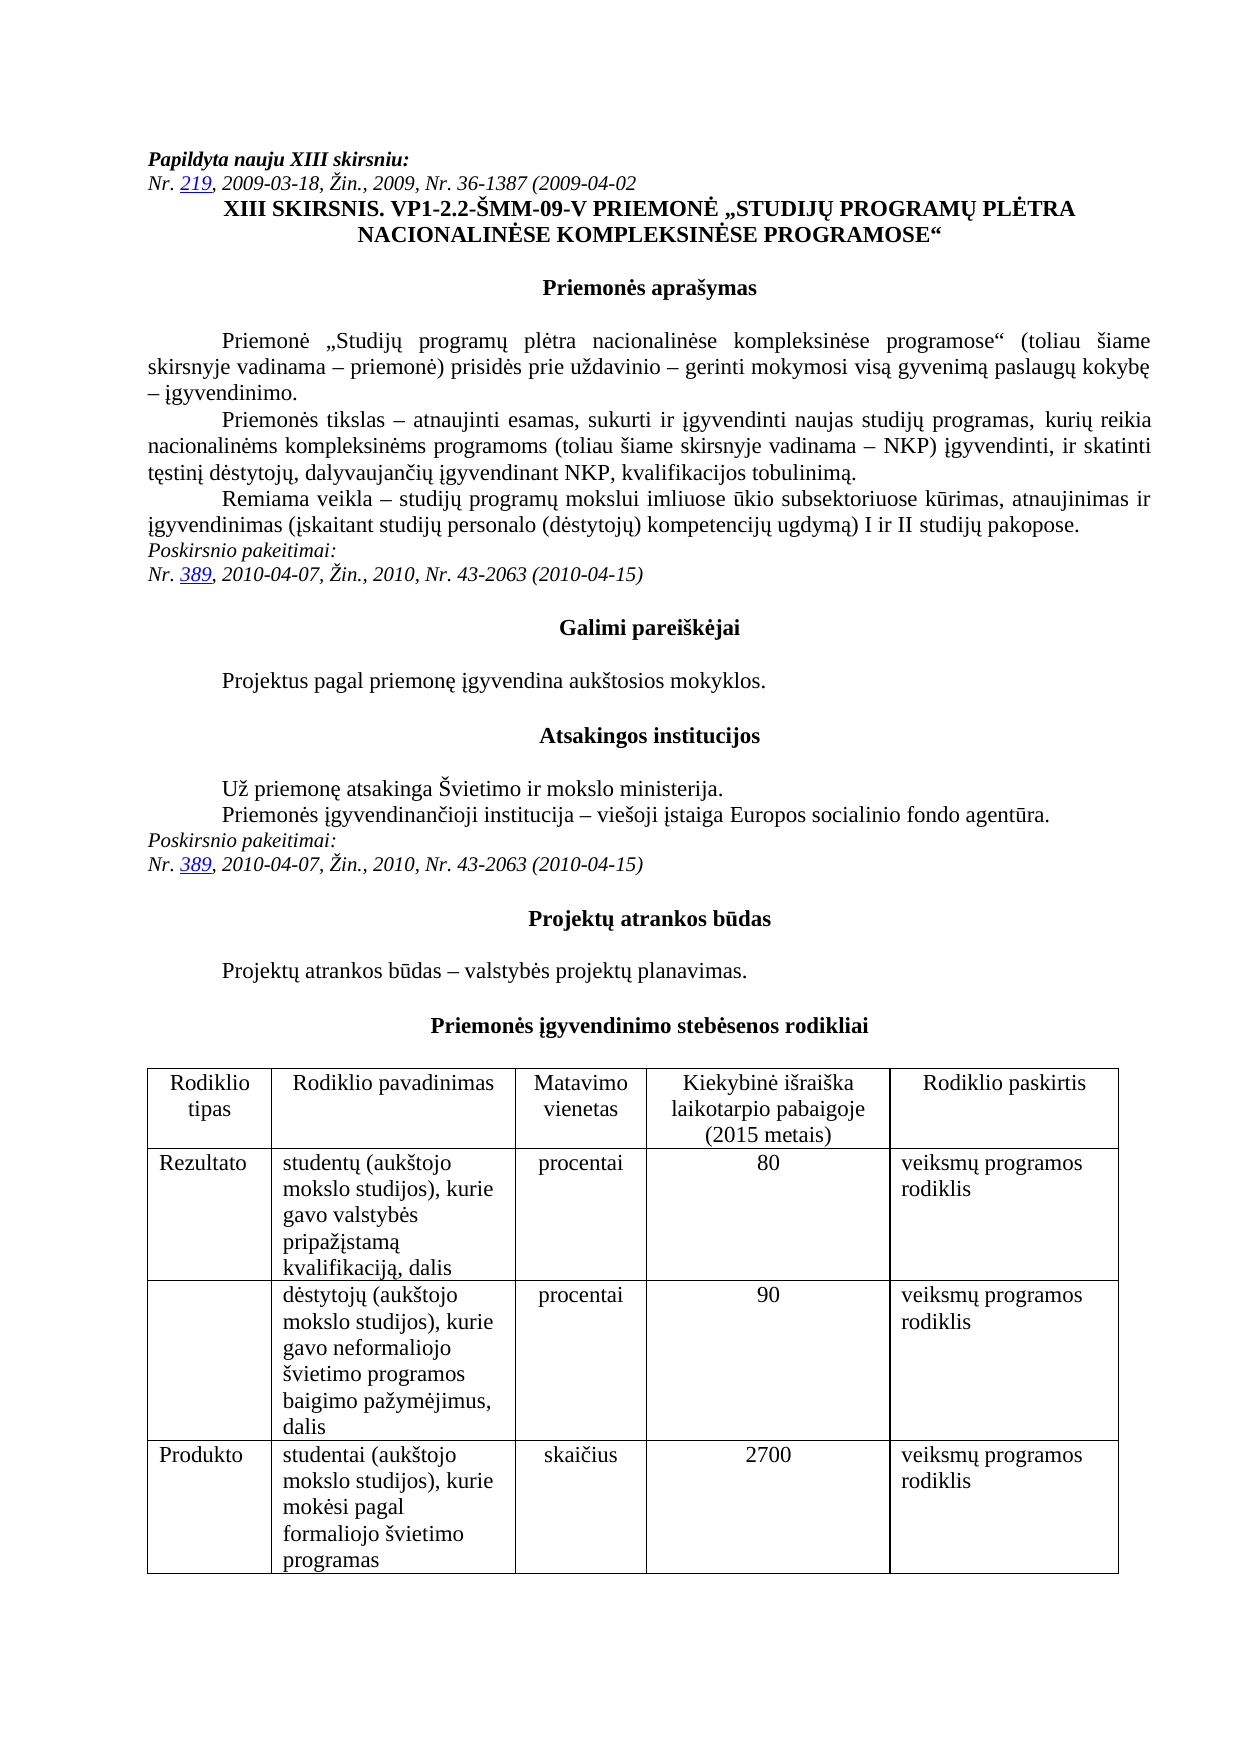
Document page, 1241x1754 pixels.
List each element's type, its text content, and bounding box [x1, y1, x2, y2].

text Nr. 389, 2010-04-07, Žin., 2010, Nr. 43-2063 (2010-04-15) [148, 562, 1152, 586]
text Projektus pagal priemonę įgyvendina aukštosios mokyklos. [148, 667, 1152, 693]
text Priemonės aprašymas [148, 274, 1152, 300]
text Už priemonę atsakinga Švietimo ir mokslo ministerija. [148, 775, 1152, 801]
text Galimi pareiškėjai [148, 614, 1152, 641]
text Projektų atrankos būdas [148, 904, 1152, 931]
table_cell Rezultato [148, 1149, 271, 1280]
table_header Kiekybinė išraiška laikotarpio pabaigoje (2015 metais) [647, 1069, 889, 1148]
text Poskirsnio pakeitimai: [148, 538, 1152, 562]
text Remiama veikla – studijų programų mokslui imliuose ūkio subsektoriuose kūrimas, atnaujinimas ir įgyvendinimas (įskaitant studijų personalo (dėstytojų) kompetencijų ugdymą) I ir II studijų pakopose. [148, 485, 1152, 538]
table_cell 2700 [647, 1441, 889, 1572]
table_cell 90 [647, 1281, 889, 1439]
table_cell Produkto [148, 1441, 271, 1572]
text Priemonė „Studijų programų plėtra nacionalinėse kompleksinėse programose“ (toliau šiame skirsnyje vadinama – priemonė) prisidės prie uždavinio – gerinti mokymosi visą gyvenimą paslaugų kokybę – įgyvendinimo. [148, 327, 1152, 406]
text XIII SKIRSNIS. VP1-2.2-ŠMM-09-V PRIEMONĖ „STUDIJŲ PROGRAMŲ PLĖTRA NACIONALINĖSE KOMPLEKSINĖSE PROGRAMOSE“ [148, 195, 1152, 248]
table_cell procentai [516, 1281, 646, 1439]
text Nr. 219, 2009-03-18, Žin., 2009, Nr. 36-1387 (2009-04-02 [148, 171, 1152, 195]
table_cell veiksmų programos rodiklis [891, 1281, 1118, 1439]
text Nr. 389, 2010-04-07, Žin., 2010, Nr. 43-2063 (2010-04-15) [148, 852, 1152, 876]
text Priemonės įgyvendinimo stebėsenos rodikliai [148, 1012, 1152, 1039]
table_cell 80 [647, 1149, 889, 1280]
table_cell studentų (aukštojo mokslo studijos), kurie gavo valstybės pripažįstamą kvalifikaciją, dalis [272, 1149, 515, 1280]
text Papildyta nauju XIII skirsniu: [148, 147, 1152, 171]
table_cell dėstytojų (aukštojo mokslo studijos), kurie gavo neformaliojo švietimo programos baigimo pažymėjimus, dalis [272, 1281, 515, 1439]
text Poskirsnio pakeitimai: [148, 828, 1152, 852]
table_header Rodiklio tipas [148, 1069, 271, 1148]
table_header Matavimo vienetas [516, 1069, 646, 1148]
table_cell [148, 1281, 271, 1439]
table_header Rodiklio pavadinimas [272, 1069, 515, 1148]
table_header Rodiklio paskirtis [891, 1069, 1118, 1148]
table_cell studentai (aukštojo mokslo studijos), kurie mokėsi pagal formaliojo švietimo programas [272, 1441, 515, 1572]
table_cell procentai [516, 1149, 646, 1280]
table_cell veiksmų programos rodiklis [891, 1441, 1118, 1572]
text Projektų atrankos būdas – valstybės projektų planavimas. [148, 957, 1152, 984]
text Atsakingos institucijos [148, 722, 1152, 749]
table_cell veiksmų programos rodiklis [891, 1149, 1118, 1280]
text Priemonės įgyvendinančioji institucija – viešoji įstaiga Europos socialinio fondo agentūra. [148, 801, 1152, 828]
text Priemonės tikslas – atnaujinti esamas, sukurti ir įgyvendinti naujas studijų programas, kurių reikia nacionalinėms kompleksinėms programoms (toliau šiame skirsnyje vadinama – NKP) įgyvendinti, ir skatinti tęstinį dėstytojų, dalyvaujančių įgyvendinant NKP, kvalifikacijos tobulinimą. [148, 406, 1152, 485]
table_cell skaičius [516, 1441, 646, 1572]
